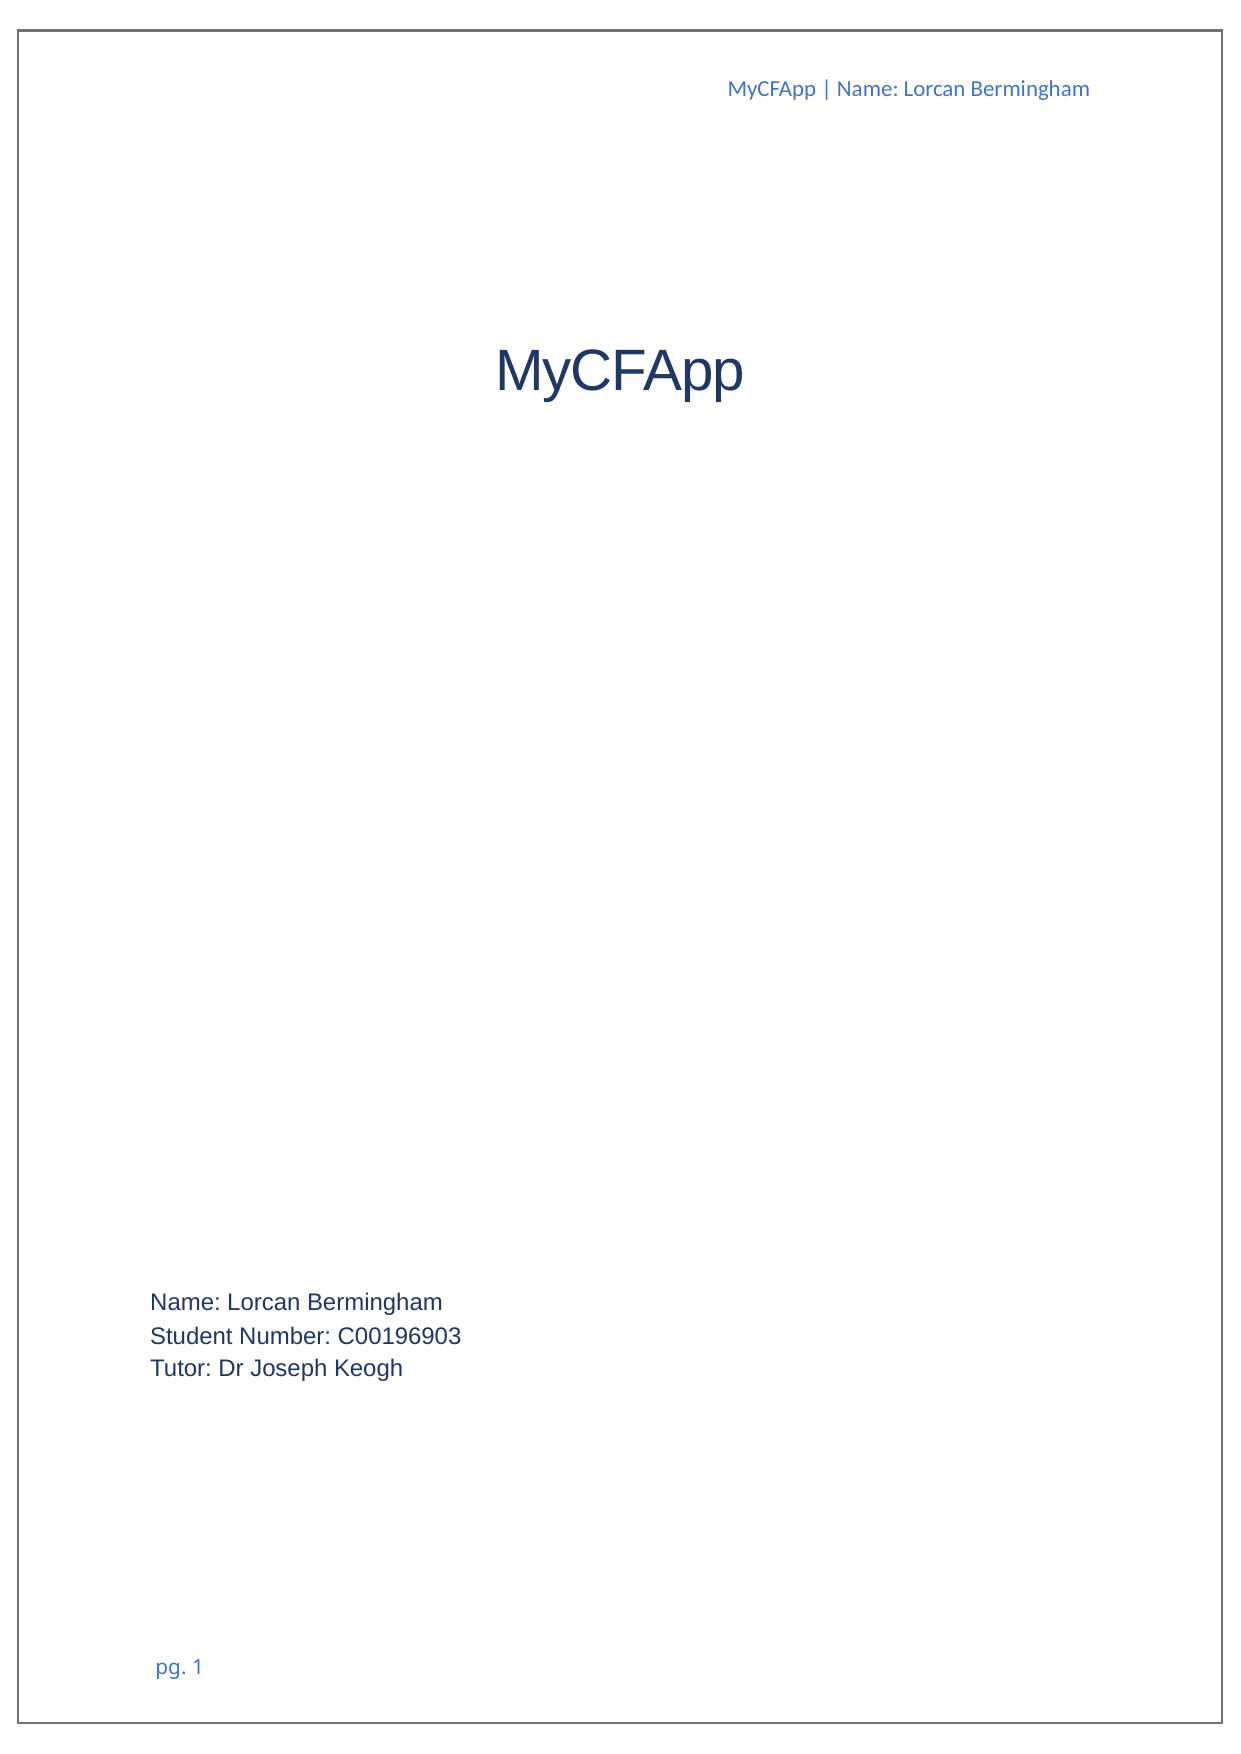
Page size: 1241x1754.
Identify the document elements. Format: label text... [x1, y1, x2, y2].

subtitle Tutor: Dr Joseph Keogh [150, 1353, 1090, 1381]
table_cell Name: Lorcan Bermingham Student Number: C00196903 [150, 403, 1090, 1349]
table_header MyCFApp [150, 150, 1090, 403]
